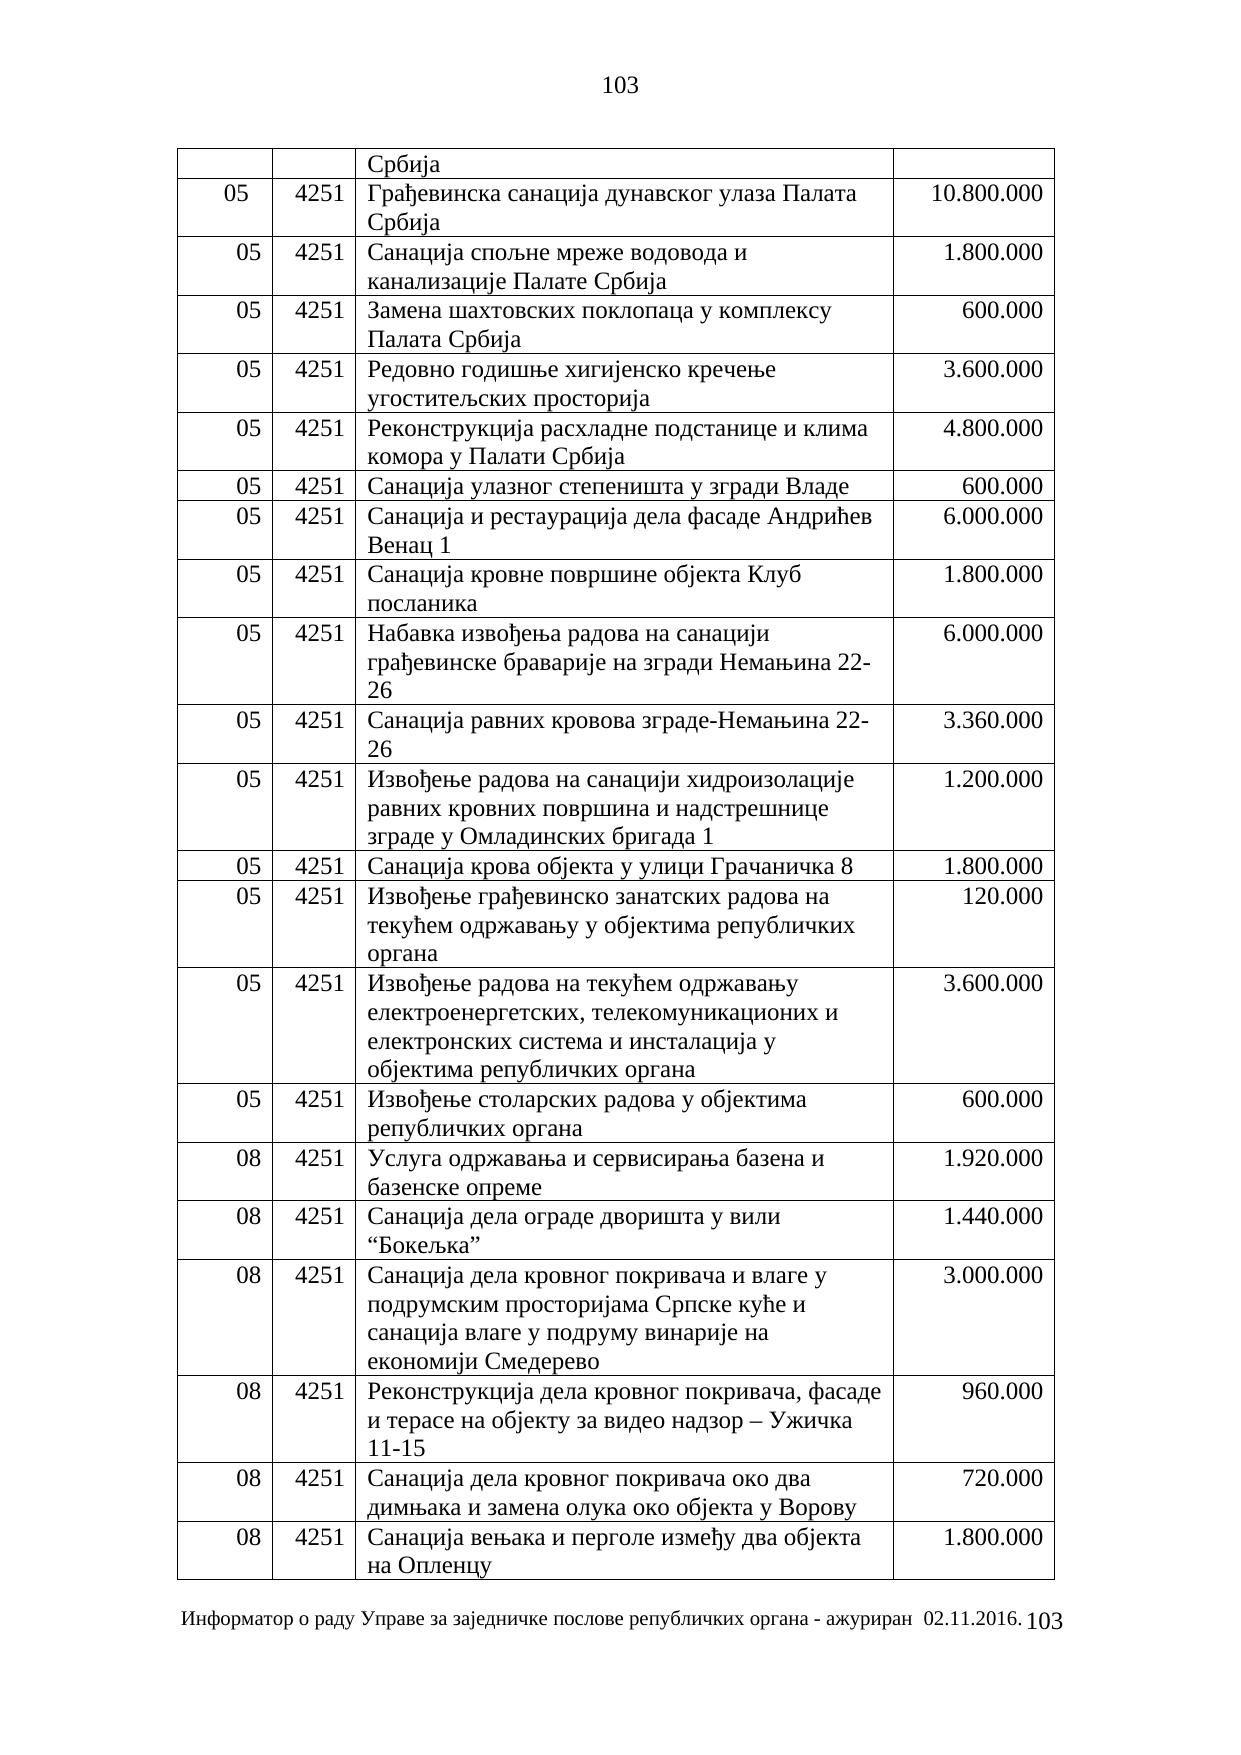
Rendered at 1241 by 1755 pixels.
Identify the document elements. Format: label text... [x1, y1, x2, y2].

table_cell 4.800.000 [894, 413, 1054, 470]
table_cell 3.360.000 [894, 705, 1054, 763]
table_cell 08 [178, 1260, 272, 1375]
table_cell Санација и рестаурација дела фасаде Андрићев Венац 1 [356, 501, 893, 558]
table_cell 3.600.000 [894, 968, 1054, 1083]
table_cell 4251 [273, 296, 355, 353]
table_cell 120.000 [894, 881, 1054, 967]
table_cell 4251 [273, 1143, 355, 1200]
table_cell 4251 [273, 1522, 355, 1579]
table_cell 4251 [273, 1201, 355, 1259]
table_cell 4251 [273, 560, 355, 617]
table_cell Извођење столарских радова у објектима републичких органа [356, 1084, 893, 1142]
table_cell Услуга одржавања и сервисирања базена и базенске опреме [356, 1143, 893, 1200]
table_cell Извођење грађевинско занатских радова на текућем одржавању у објектима републичких органа [356, 881, 893, 967]
table_cell Санација дела кровног покривача око два димњака и замена олука око објекта у Ворову [356, 1463, 893, 1521]
table_cell 1.800.000 [894, 237, 1054, 294]
table_cell 4251 [273, 851, 355, 880]
table_cell Извођење радова на санацији хидроизолације равних кровних површина и надстрешнице зграде у Омладинских бригада 1 [356, 764, 893, 850]
table_cell 08 [178, 1463, 272, 1521]
table_cell Санација дела ограде дворишта у вили “Бокељка” [356, 1201, 893, 1259]
table_cell 1.920.000 [894, 1143, 1054, 1200]
table_cell 1.800.000 [894, 1522, 1054, 1579]
table_cell Санација спољне мреже водовода и канализације Палате Србија [356, 237, 893, 294]
table_cell 05 [178, 881, 272, 967]
table_cell 600.000 [894, 1084, 1054, 1142]
table_cell 1.800.000 [894, 851, 1054, 880]
table_cell 4251 [273, 471, 355, 500]
table_cell 08 [178, 1376, 272, 1462]
table_cell Санација улазног степеништа у згради Владе [356, 471, 893, 500]
table_cell Реконструкција расхладне подстанице и клима комора у Палати Србија [356, 413, 893, 470]
table_cell 1.800.000 [894, 560, 1054, 617]
table_cell Санација кровне површине објекта Клуб посланика [356, 560, 893, 617]
table_cell 4251 [273, 764, 355, 850]
table_cell 05 [178, 237, 272, 294]
table_cell Санација дела кровног покривача и влаге у подрумским просторијама Српске куће и санација влаге у подруму винарије на економији Смедерево [356, 1260, 893, 1375]
table_cell 05 [178, 764, 272, 850]
table_cell [894, 149, 1054, 177]
table_cell 05 [178, 705, 272, 763]
table_cell 05 [178, 1084, 272, 1142]
table_cell 10.800.000 [894, 179, 1054, 236]
table_cell 05 [178, 560, 272, 617]
table_cell 3.000.000 [894, 1260, 1054, 1375]
table_cell 4251 [273, 237, 355, 294]
table_cell 3.600.000 [894, 354, 1054, 412]
table_cell 05 [178, 968, 272, 1083]
table_cell 4251 [273, 705, 355, 763]
table_cell 1.200.000 [894, 764, 1054, 850]
table_cell 6.000.000 [894, 618, 1054, 704]
table_cell 600.000 [894, 296, 1054, 353]
table_cell Реконструкција дела кровног покривача, фасаде и терасе на објекту за видео надзор – Ужичка 11-15 [356, 1376, 893, 1462]
table_cell 4251 [273, 618, 355, 704]
table_cell [178, 149, 272, 177]
table_cell Извођење радова на текућем одржавању електроенергетских, телекомуникационих и електронских система и инсталација у објектима републичких органа [356, 968, 893, 1083]
table_cell 05 [178, 413, 272, 470]
table_cell 4251 [273, 179, 355, 236]
table_cell 4251 [273, 1260, 355, 1375]
table_cell 4251 [273, 354, 355, 412]
table_cell 4251 [273, 881, 355, 967]
table_cell 4251 [273, 1376, 355, 1462]
table_cell 05 [178, 179, 272, 236]
table_cell Србија [356, 149, 893, 177]
table_cell 720.000 [894, 1463, 1054, 1521]
table_cell 05 [178, 501, 272, 558]
table_cell Набавка извођења радова на санацији грађевинске браварије на згради Немањина 22-26 [356, 618, 893, 704]
table_cell 6.000.000 [894, 501, 1054, 558]
table_cell 960.000 [894, 1376, 1054, 1462]
table_cell Замена шахтовских поклопаца у комплексу Палата Србија [356, 296, 893, 353]
table_cell 08 [178, 1522, 272, 1579]
table_cell 600.000 [894, 471, 1054, 500]
table_cell 05 [178, 354, 272, 412]
table_cell 05 [178, 296, 272, 353]
table_cell Санација равних кровова зграде-Немањина 22-26 [356, 705, 893, 763]
table_cell 05 [178, 618, 272, 704]
table_cell 4251 [273, 413, 355, 470]
table_cell Санација крова објекта у улици Грачаничка 8 [356, 851, 893, 880]
table_cell Редовно годишње хигијенско кречење угоститељских просторија [356, 354, 893, 412]
table_cell 05 [178, 471, 272, 500]
table_cell [273, 149, 355, 177]
table_cell Санација вењака и перголе између два објекта на Опленцу [356, 1522, 893, 1579]
table_cell 08 [178, 1143, 272, 1200]
table_cell 4251 [273, 1084, 355, 1142]
table_cell 4251 [273, 968, 355, 1083]
table_cell 08 [178, 1201, 272, 1259]
table_cell 4251 [273, 501, 355, 558]
table_cell Грађевинска санација дунавског улаза Палата Србија [356, 179, 893, 236]
table_cell 1.440.000 [894, 1201, 1054, 1259]
table_cell 4251 [273, 1463, 355, 1521]
table_cell 05 [178, 851, 272, 880]
